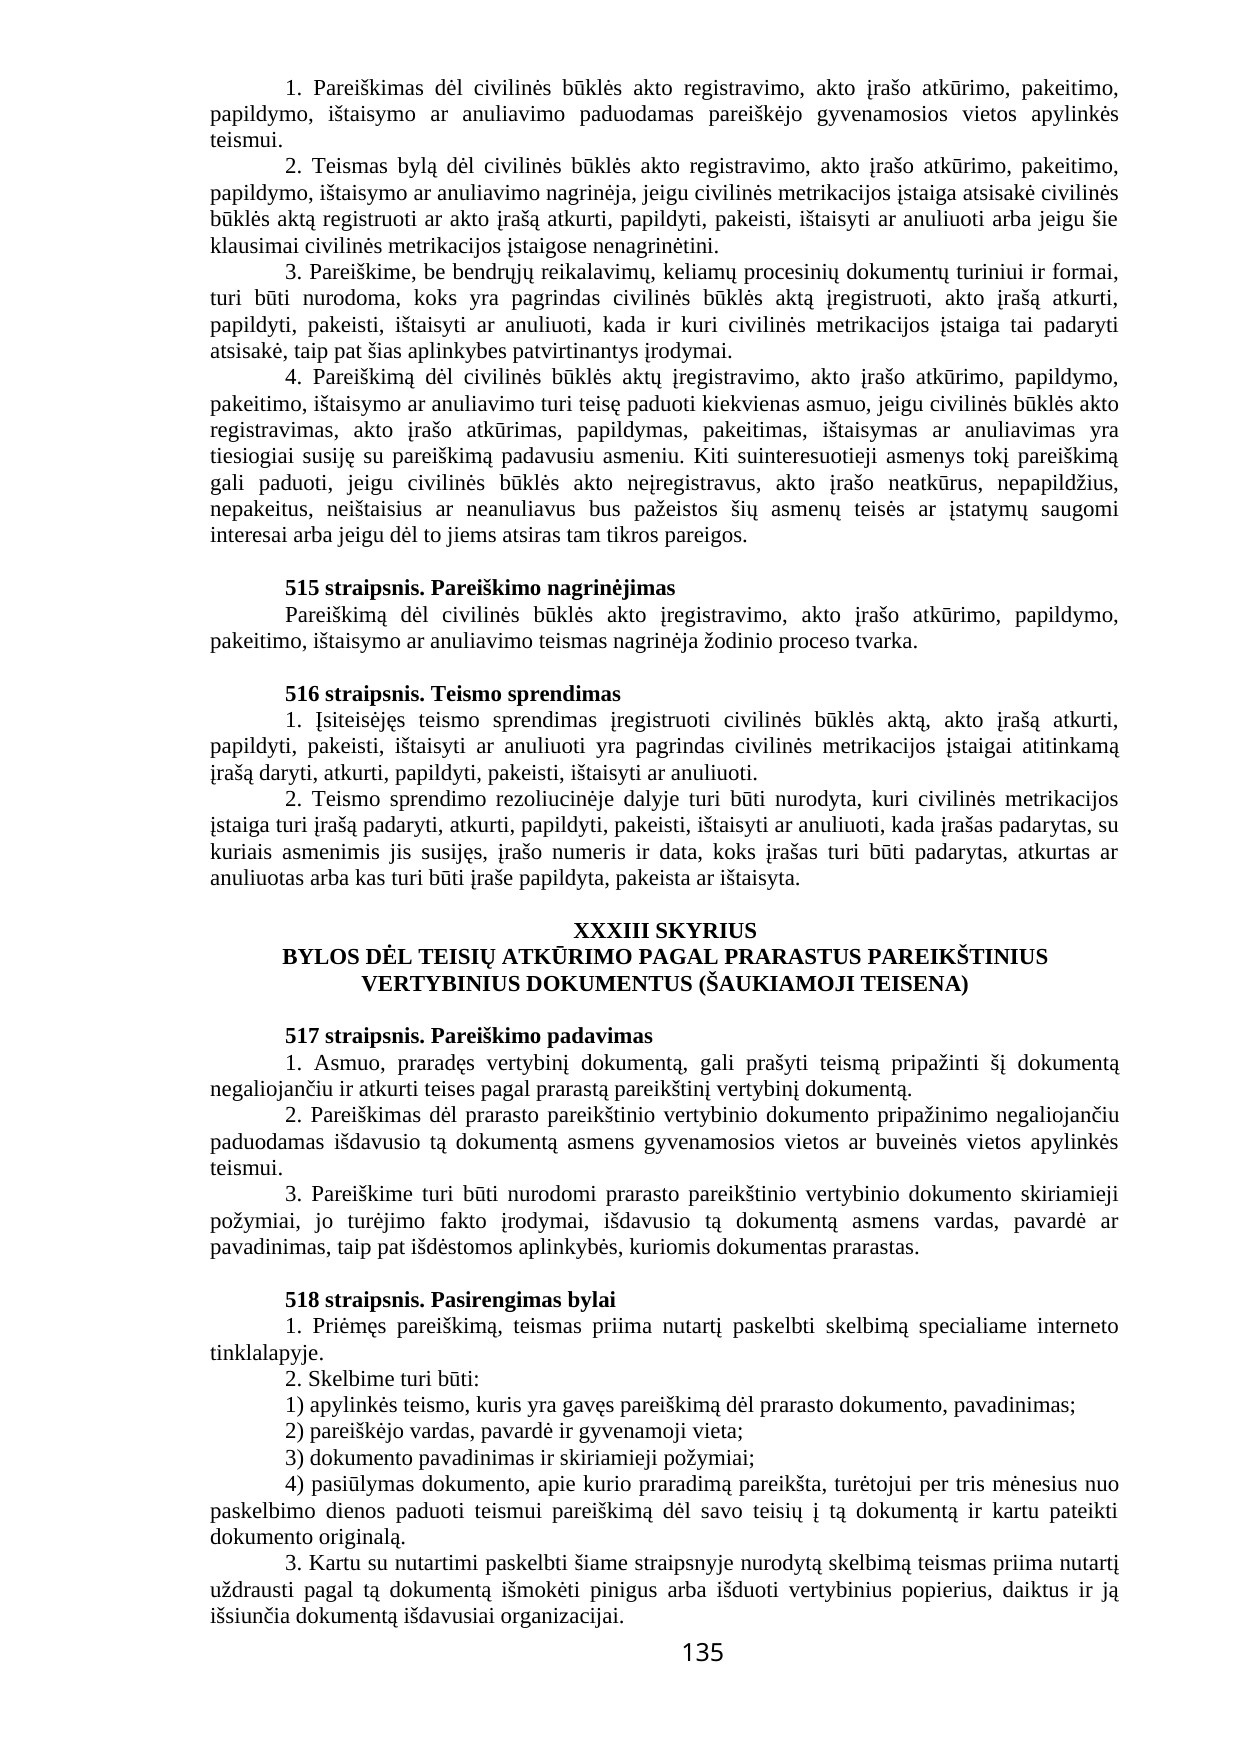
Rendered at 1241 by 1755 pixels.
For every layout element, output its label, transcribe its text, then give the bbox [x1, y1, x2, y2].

text 1. Pareiškimas dėl civilinės būklės akto registravimo, akto įrašo atkūrimo, pakeitimo, papildymo, ištaisymo ar anuliavimo paduodamas pareiškėjo gyvenamosios vietos apylinkės teismui. [210, 73, 1120, 153]
text 4) pasiūlymas dokumento, apie kurio praradimą pareikšta, turėtojui per tris mėnesius nuo paskelbimo dienos paduoti teismui pareiškimą dėl savo teisių į tą dokumentą ir kartu pateikti dokumento originalą. [210, 1470, 1120, 1549]
text vertybinius dokumentus (šaukiamoji teisena) [210, 969, 1120, 996]
text 2) pareiškėjo vardas, pavardė ir gyvenamoji vieta; [210, 1418, 1120, 1444]
text 4. Pareiškimą dėl civilinės būklės aktų įregistravimo, akto įrašo atkūrimo, papildymo, pakeitimo, ištaisymo ar anuliavimo turi teisę paduoti kiekvienas asmuo, jeigu civilinės būklės akto registravimas, akto įrašo atkūrimas, papildymas, pakeitimas, ištaisymas ar anuliavimas yra tiesiogiai susiję su pareiškimą padavusiu asmeniu. Kiti suinteresuotieji asmenys tokį pareiškimą gali paduoti, jeigu civilinės būklės akto neįregistravus, akto įrašo neatkūrus, nepapildžius, nepakeitus, neištaisius ar neanuliavus bus pažeistos šių asmenų teisės ar įstatymų saugomi interesai arba jeigu dėl to jiems atsiras tam tikros pareigos. [210, 363, 1120, 548]
text 2. Teismo sprendimo rezoliucinėje dalyje turi būti nurodyta, kuri civilinės metrikacijos įstaiga turi įrašą padaryti, atkurti, papildyti, pakeisti, ištaisyti ar anuliuoti, kada įrašas padarytas, su kuriais asmenimis jis susijęs, įrašo numeris ir data, koks įrašas turi būti padarytas, atkurtas ar anuliuotas arba kas turi būti įraše papildyta, pakeista ar ištaisyta. [210, 785, 1120, 891]
subtitle XXXIII skyrius [210, 917, 1120, 943]
text 3. Pareiškime, be bendrųjų reikalavimų, keliamų procesinių dokumentų turiniui ir formai, turi būti nurodoma, koks yra pagrindas civilinės būklės aktą įregistruoti, akto įrašą atkurti, papildyti, pakeisti, ištaisyti ar anuliuoti, kada ir kuri civilinės metrikacijos įstaiga tai padaryti atsisakė, taip pat šias aplinkybes patvirtinantys įrodymai. [210, 258, 1120, 363]
text 2. Pareiškimas dėl prarasto pareikštinio vertybinio dokumento pripažinimo negaliojančiu paduodamas išdavusio tą dokumentą asmens gyvenamosios vietos ar buveinės vietos apylinkės teismui. [210, 1101, 1120, 1180]
text 515 straipsnis. Pareiškimo nagrinėjimas [210, 574, 1120, 601]
text 517 straipsnis. Pareiškimo padavimas [210, 1022, 1120, 1049]
text Pareiškimą dėl civilinės būklės akto įregistravimo, akto įrašo atkūrimo, papildymo, pakeitimo, ištaisymo ar anuliavimo teismas nagrinėja žodinio proceso tvarka. [210, 601, 1120, 653]
text 2. Teismas bylą dėl civilinės būklės akto registravimo, akto įrašo atkūrimo, pakeitimo, papildymo, ištaisymo ar anuliavimo nagrinėja, jeigu civilinės metrikacijos įstaiga atsisakė civilinės būklės aktą registruoti ar akto įrašą atkurti, papildyti, pakeisti, ištaisyti ar anuliuoti arba jeigu šie klausimai civilinės metrikacijos įstaigose nenagrinėtini. [210, 153, 1120, 258]
text 1. Įsiteisėjęs teismo sprendimas įregistruoti civilinės būklės aktą, akto įrašą atkurti, papildyti, pakeisti, ištaisyti ar anuliuoti yra pagrindas civilinės metrikacijos įstaigai atitinkamą įrašą daryti, atkurti, papildyti, pakeisti, ištaisyti ar anuliuoti. [210, 706, 1120, 785]
text 516 straipsnis. Teismo sprendimas [210, 680, 1120, 706]
text 518 straipsnis. Pasirengimas bylai [210, 1286, 1120, 1312]
text 3. Pareiškime turi būti nurodomi prarasto pareikštinio vertybinio dokumento skiriamieji požymiai, jo turėjimo fakto įrodymai, išdavusio tą dokumentą asmens vardas, pavardė ar pavadinimas, taip pat išdėstomos aplinkybės, kuriomis dokumentas prarastas. [210, 1180, 1120, 1259]
text 3. Kartu su nutartimi paskelbti šiame straipsnyje nurodytą skelbimą teismas priima nutartį uždrausti pagal tą dokumentą išmokėti pinigus arba išduoti vertybinius popierius, daiktus ir ją išsiunčia dokumentą išdavusiai organizacijai. [210, 1549, 1120, 1628]
text 3) dokumento pavadinimas ir skiriamieji požymiai; [210, 1444, 1120, 1470]
text 2. Skelbime turi būti: [210, 1365, 1120, 1391]
text 1. Priėmęs pareiškimą, teismas priima nutartį paskelbti skelbimą specialiame interneto tinklalapyje. [210, 1312, 1120, 1365]
subtitle BYLOS DĖL Teisių ATKŪRIMO pagal prarastus PAREIKŠTINIUS [210, 943, 1120, 969]
text 1. Asmuo, praradęs vertybinį dokumentą, gali prašyti teismą pripažinti šį dokumentą negaliojančiu ir atkurti teises pagal prarastą pareikštinį vertybinį dokumentą. [210, 1049, 1120, 1101]
text 1) apylinkės teismo, kuris yra gavęs pareiškimą dėl prarasto dokumento, pavadinimas; [210, 1391, 1120, 1418]
